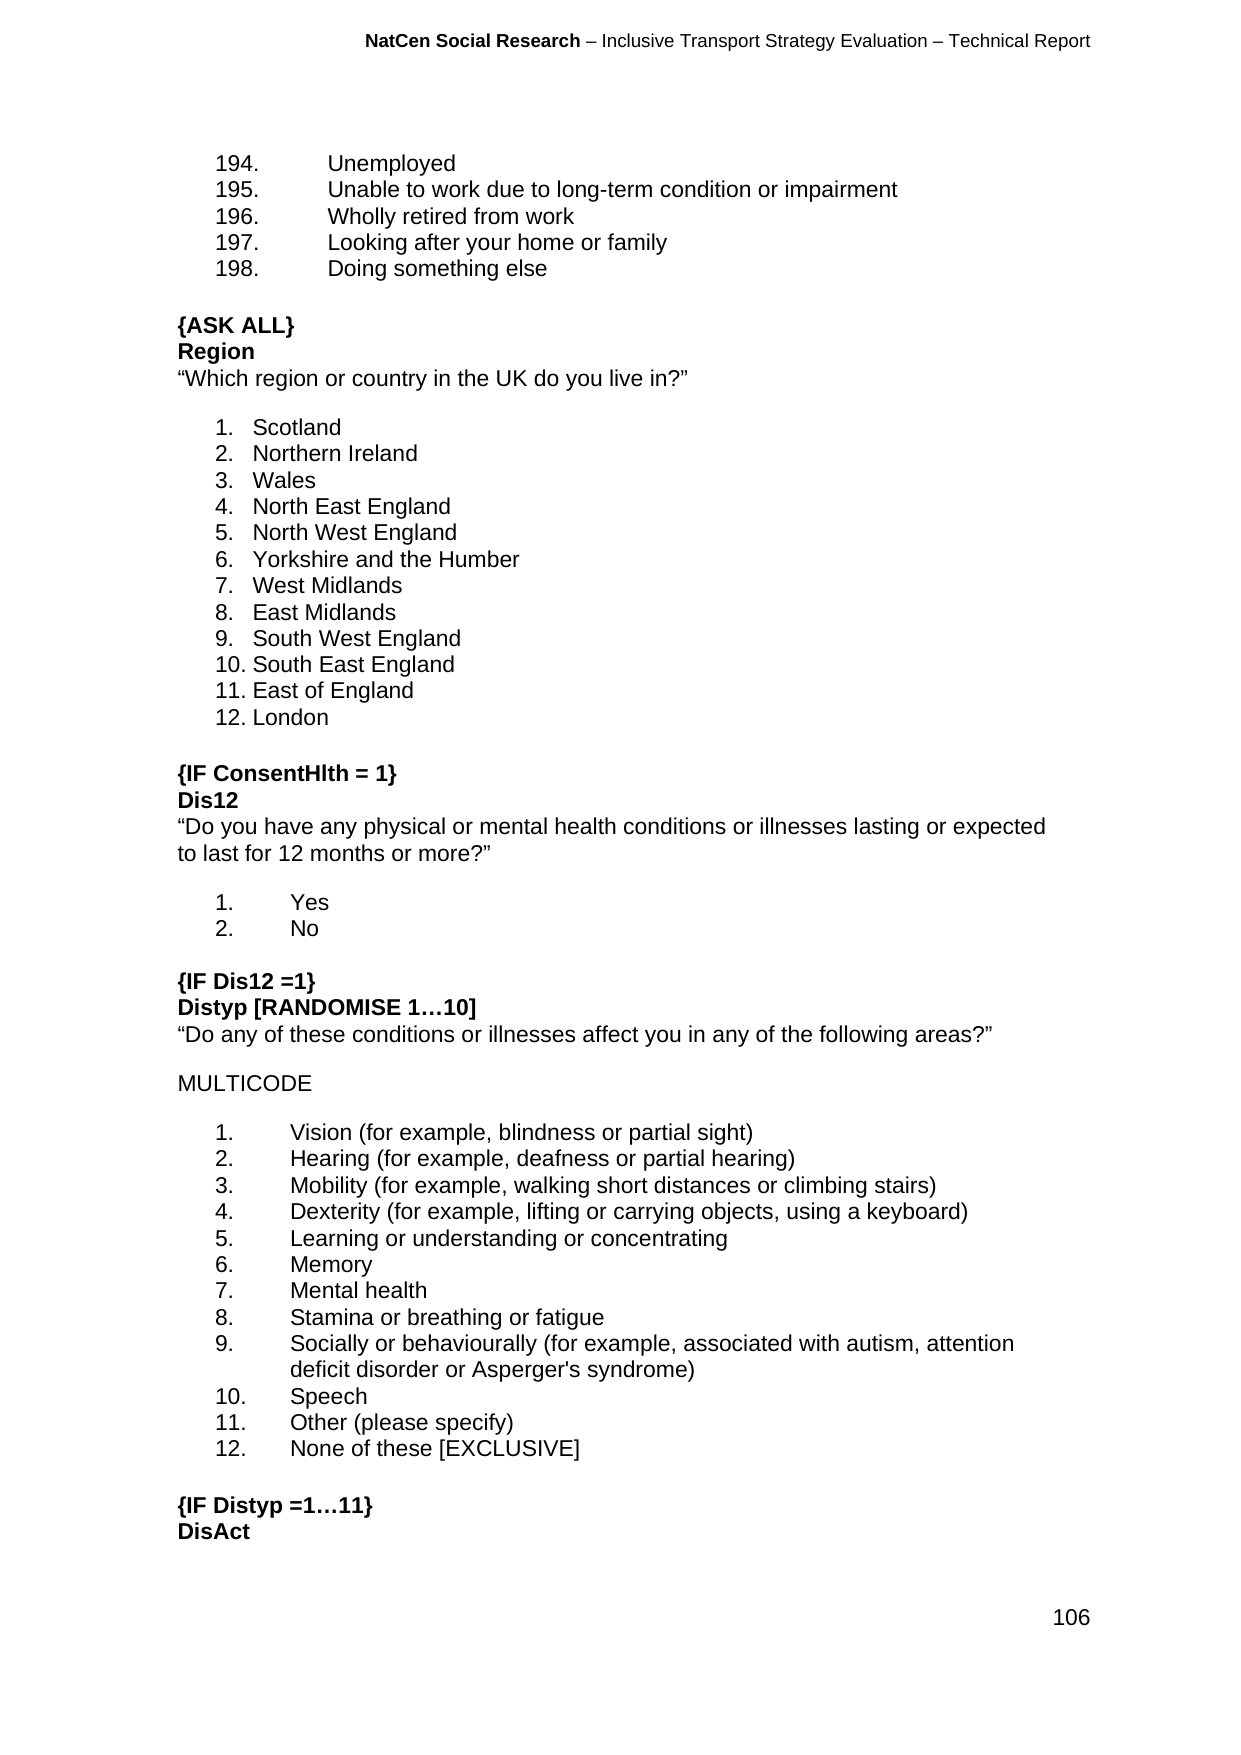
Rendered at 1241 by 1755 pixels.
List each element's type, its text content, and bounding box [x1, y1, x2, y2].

list Yorkshire and the Humber [215, 546, 1063, 572]
list East of England [215, 677, 1063, 704]
list Mobility (for example, walking short distances or climbing stairs) [215, 1172, 1063, 1198]
list Northern Ireland [215, 440, 1063, 467]
list Socially or behaviourally (for example, associated with autism, attention deficit disorder or Asperger's syndrome) [215, 1330, 1063, 1383]
list Speech [215, 1383, 1063, 1409]
list Unemployed [215, 150, 1063, 176]
subtitle {IF ConsentHlth = 1} [177, 760, 1063, 787]
list West Midlands [215, 572, 1063, 598]
list Wholly retired from work [215, 203, 1063, 229]
list North West England [215, 519, 1063, 546]
text MULTICODE [177, 1070, 1063, 1096]
list Dexterity (for example, lifting or carrying objects, using a keyboard) [215, 1198, 1063, 1224]
list Looking after your home or family [215, 229, 1063, 255]
list Hearing (for example, deafness or partial hearing) [215, 1145, 1063, 1172]
list Mental health [215, 1277, 1063, 1303]
list Memory [215, 1251, 1063, 1277]
list Scotland [215, 414, 1063, 440]
text “Do any of these conditions or illnesses affect you in any of the following areas?” [177, 1021, 1063, 1047]
subtitle Distyp [RANDOMISE 1…10] [177, 994, 1063, 1021]
list Vision (for example, blindness or partial sight) [215, 1119, 1063, 1145]
list East Midlands [215, 598, 1063, 625]
list No [215, 915, 1063, 941]
subtitle {IF Dis12 =1} [177, 968, 1063, 994]
list None of these [EXCLUSIVE] [215, 1435, 1063, 1462]
text “Do you have any physical or mental health conditions or illnesses lasting or expected to last for 12 months or more?” [177, 813, 1063, 866]
list Stamina or breathing or fatigue [215, 1303, 1063, 1330]
list North East England [215, 493, 1063, 519]
list South West England [215, 625, 1063, 651]
list Doing something else [215, 255, 1063, 282]
subtitle {ASK ALL} [177, 312, 1063, 338]
list South East England [215, 651, 1063, 677]
list London [215, 704, 1063, 730]
subtitle Dis12 [177, 787, 1063, 813]
list Wales [215, 467, 1063, 493]
list Learning or understanding or concentrating [215, 1224, 1063, 1251]
list Unable to work due to long-term condition or impairment [215, 176, 1063, 203]
text “Which region or country in the UK do you live in?” [177, 365, 1063, 391]
subtitle DisAct [177, 1518, 1063, 1544]
subtitle Region [177, 338, 1063, 365]
list Other (please specify) [215, 1409, 1063, 1435]
subtitle {IF Distyp =1…11} [177, 1492, 1063, 1518]
list Yes [215, 889, 1063, 915]
